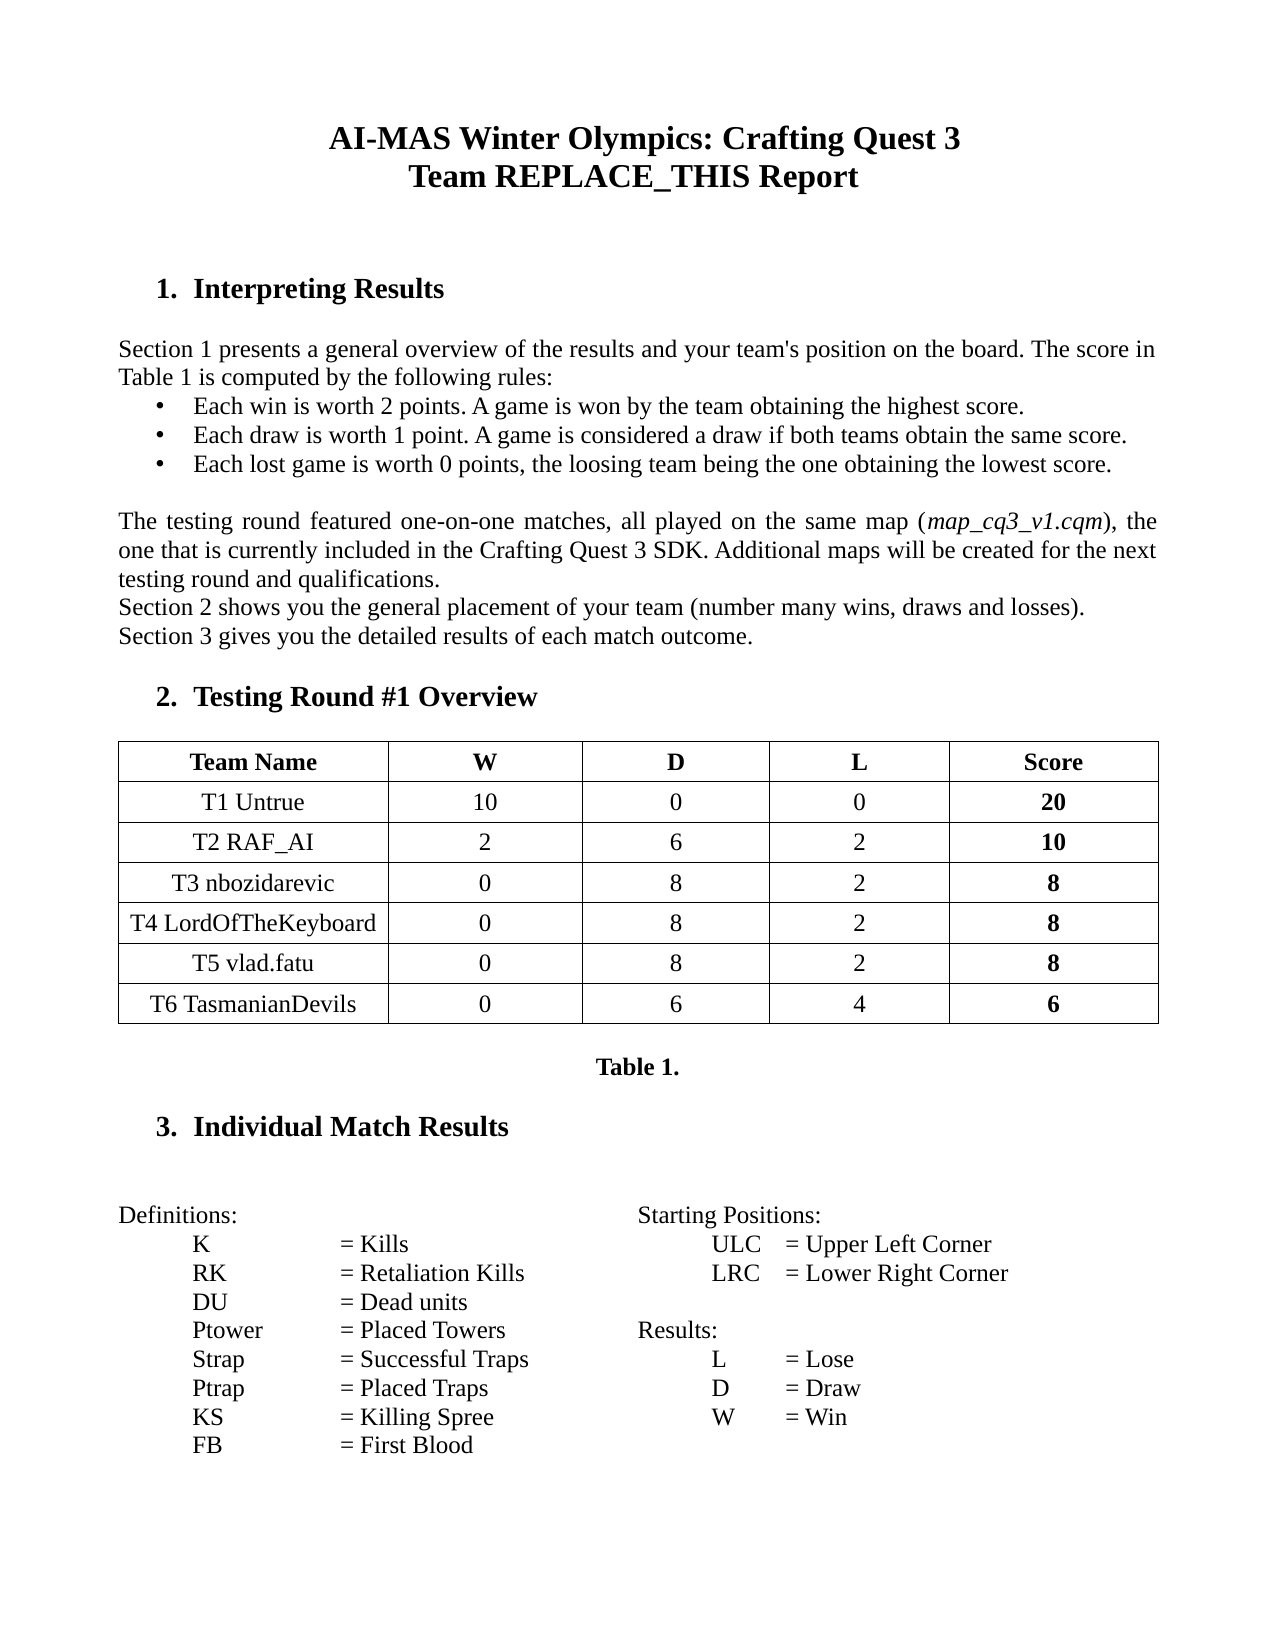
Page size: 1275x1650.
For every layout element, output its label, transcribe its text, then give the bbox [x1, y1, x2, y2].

table_cell 6 [583, 823, 769, 862]
text LRC = Lower Right Corner [637, 1258, 1157, 1287]
table_cell 2 [770, 903, 949, 943]
text Starting Positions: [637, 1201, 1157, 1229]
table_cell 0 [583, 782, 769, 822]
text Ptower = Placed Towers [118, 1316, 637, 1344]
text ULC = Upper Left Corner [637, 1229, 1157, 1258]
list Each lost game is worth 0 points, the loosing team being the one obtaining the lowest score. [156, 449, 1157, 477]
table_cell 2 [770, 863, 949, 902]
text KS = Killing Spree [118, 1402, 637, 1431]
text D = Draw [637, 1373, 1157, 1402]
table_cell 10 [950, 823, 1158, 862]
text Section 3 gives you the detailed results of each match outcome. [118, 621, 1157, 650]
text Definitions: [118, 1201, 637, 1229]
text AI-MAS Winter Olympics: Crafting Quest 3 [118, 118, 1157, 156]
table_header W [389, 742, 582, 781]
table_cell 0 [389, 903, 582, 943]
text Table 1. [118, 1052, 1157, 1081]
table_cell T3 nbozidarevic [119, 863, 388, 902]
table_cell 8 [583, 903, 769, 943]
text The testing round featured one-on-one matches, all played on the same map (map_cq3_v1.cqm), the one that is currently included in the Crafting Quest 3 SDK. Additional maps will be created for the next testing round and qualifications. [118, 506, 1157, 592]
table_cell 4 [770, 984, 949, 1023]
table_cell 6 [583, 984, 769, 1023]
text Section 1 presents a general overview of the results and your team's position on the board. The score in Table 1 is computed by the following rules: [118, 334, 1157, 391]
list Interpreting Results [156, 271, 1157, 305]
table_cell 8 [583, 944, 769, 983]
text Strap = Successful Traps [118, 1344, 637, 1373]
list Individual Match Results [156, 1109, 1157, 1143]
text L = Lose [637, 1344, 1157, 1373]
table_cell 0 [770, 782, 949, 822]
text W = Win [637, 1402, 1157, 1431]
text Team REPLACE_THIS Report [118, 156, 1157, 195]
text RK = Retaliation Kills [118, 1258, 637, 1287]
list Each draw is worth 1 point. A game is considered a draw if both teams obtain the same score. [156, 420, 1157, 449]
table_cell T2 RAF_AI [119, 823, 388, 862]
table_cell 0 [389, 863, 582, 902]
table_cell 20 [950, 782, 1158, 822]
text Ptrap = Placed Traps [118, 1373, 637, 1402]
table_cell T6 TasmanianDevils [119, 984, 388, 1023]
table_header Team Name [119, 742, 388, 781]
text K = Kills [118, 1229, 637, 1258]
table_cell T4 LordOfTheKeyboard [119, 903, 388, 943]
table_cell 8 [950, 863, 1158, 902]
table_cell 8 [950, 944, 1158, 983]
text Results: [637, 1316, 1157, 1344]
list Each win is worth 2 points. A game is won by the team obtaining the highest score. [156, 391, 1157, 420]
text Section 2 shows you the general placement of your team (number many wins, draws and losses). [118, 592, 1157, 621]
table_cell 2 [389, 823, 582, 862]
text DU = Dead units [118, 1287, 637, 1316]
table_cell 6 [950, 984, 1158, 1023]
table_header L [770, 742, 949, 781]
text FB = First Blood [118, 1431, 637, 1459]
table_cell 0 [389, 944, 582, 983]
table_header Score [950, 742, 1158, 781]
table_cell 2 [770, 823, 949, 862]
table_cell T1 Untrue [119, 782, 388, 822]
table_cell 8 [950, 903, 1158, 943]
table_cell T5 vlad.fatu [119, 944, 388, 983]
table_cell 8 [583, 863, 769, 902]
table_header D [583, 742, 769, 781]
table_cell 0 [389, 984, 582, 1023]
table_cell 2 [770, 944, 949, 983]
table_cell 10 [389, 782, 582, 822]
list Testing Round #1 Overview [156, 679, 1157, 712]
